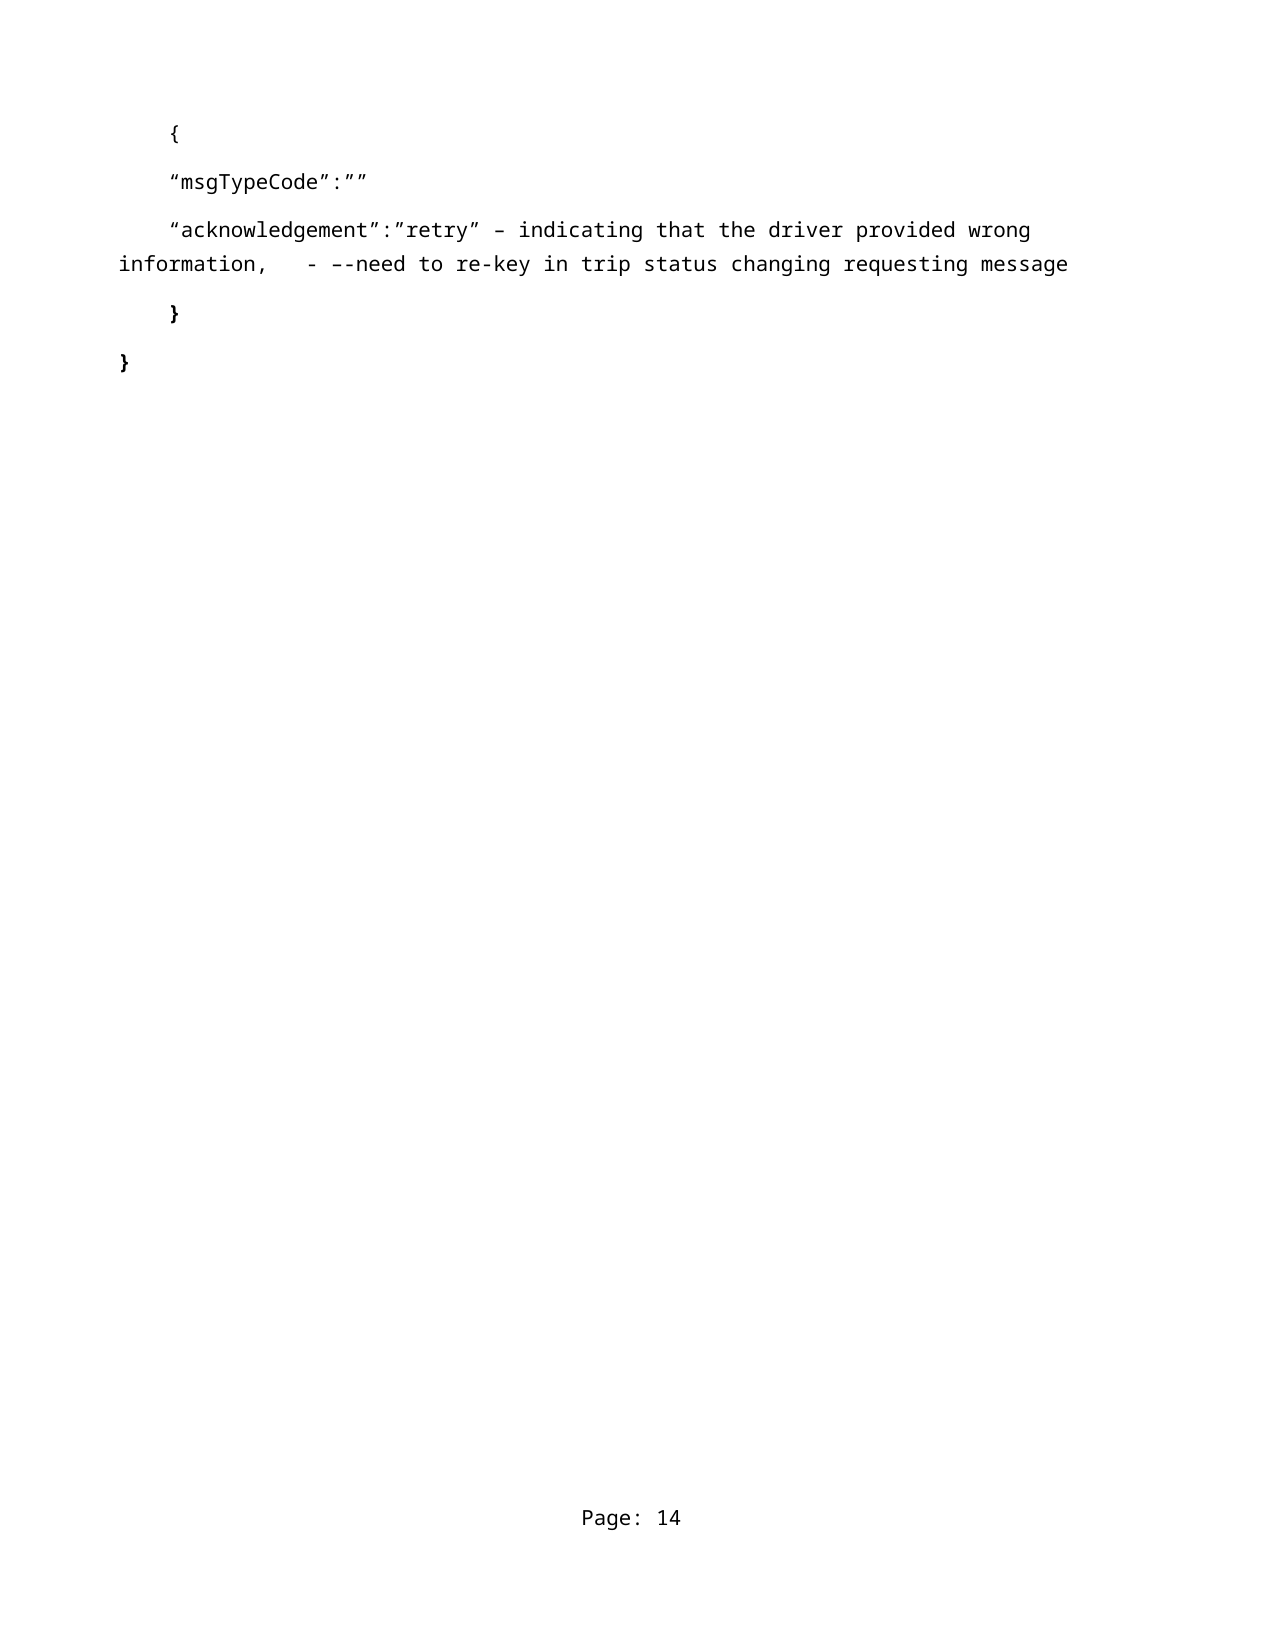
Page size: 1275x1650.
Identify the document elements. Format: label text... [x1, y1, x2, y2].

text } [118, 298, 1157, 327]
text “acknowledgement”:”retry” – indicating that the driver provided wrong information, - –-need to re-key in trip status changing requesting message [118, 215, 1157, 278]
text } [118, 347, 1157, 375]
text “msgTypeCode”:”” [118, 167, 1157, 195]
text { [118, 118, 1157, 147]
